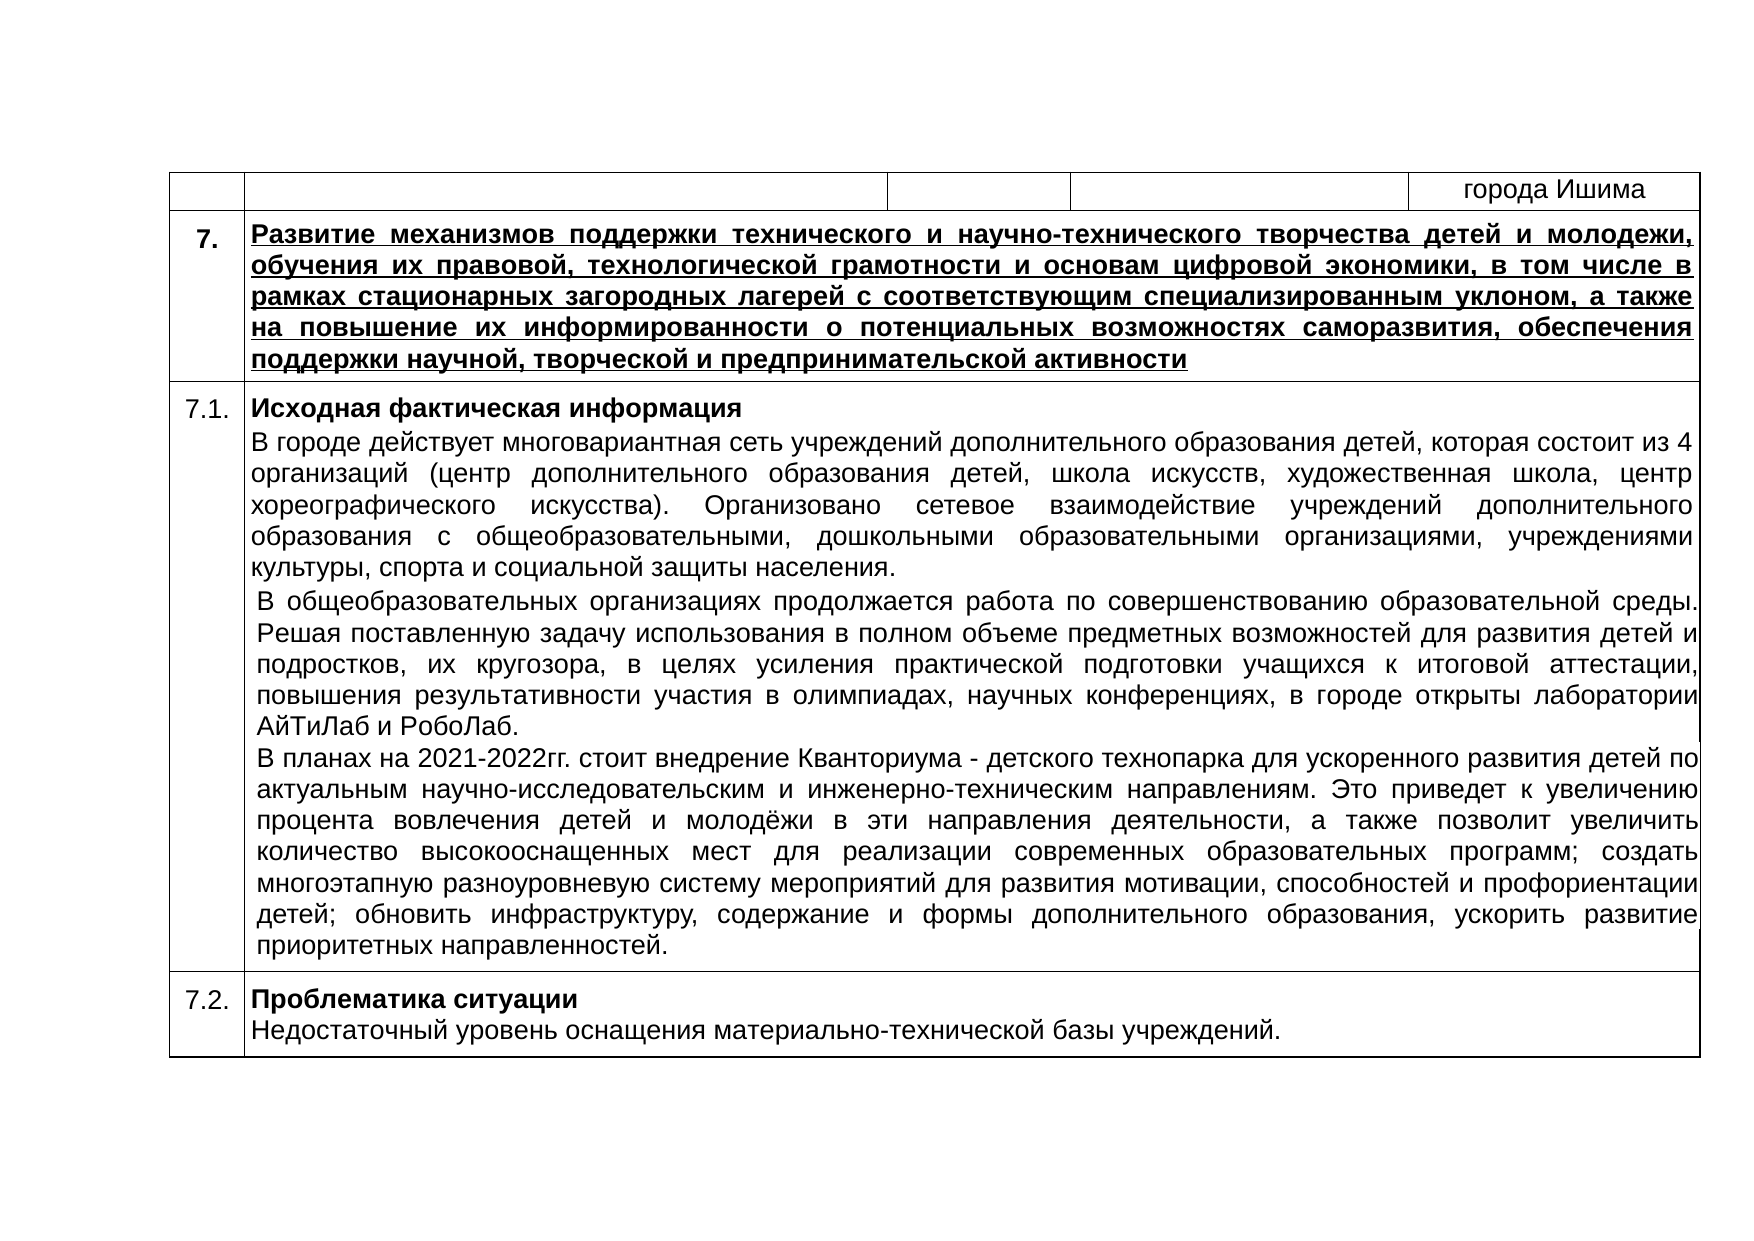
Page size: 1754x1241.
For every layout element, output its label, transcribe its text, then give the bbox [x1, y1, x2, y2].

table_cell Развитие механизмов поддержки технического и научно-технического творчества детей и молодежи, обучения их правовой, технологической грамотности и основам цифровой экономики, в том числе в рамках стационарных загородных лагерей с соответствующим специализированным уклоном, а также на повышение их информированности о потенциальных возможностях саморазвития, обеспечения поддержки научной, творческой и предпринимательской активности [245, 211, 1699, 381]
table_cell 7. [170, 211, 244, 381]
table_cell 7.2. [170, 972, 244, 1056]
table_cell Исходная фактическая информация В городе действует многовариантная сеть учреждений дополнительного образования детей, которая состоит из 4 организаций (центр дополнительного образования детей, школа искусств, художественная школа, центр хореографического искусства). Организовано сетевое взаимодействие учреждений дополнительного образования с общеобразовательными, дошкольными образовательными организациями, учреждениями культуры, спорта и социальной защиты населения. В общеобразовательных организациях продолжается работа по совершенствованию образовательной среды. Решая поставленную задачу использования в полном объеме предметных возможностей для развития детей и подростков, их кругозора, в целях усиления практической подготовки учащихся к итоговой аттестации, повышения результативности участия в олимпиадах, научных конференциях, в городе открыты лаборатории АйТиЛаб и РобоЛаб. В планах на 2021-2022гг. стоит внедрение Кванториума - детского технопарка для ускоренного развития детей по актуальным научно-исследовательским и инженерно-техническим направлениям. Это приведет к увеличению процента вовлечения детей и молодёжи в эти направления деятельности, а также позволит увеличить количество высокооснащенных мест для реализации современных образовательных программ; создать многоэтапную разноуровневую систему мероприятий для развития мотивации, способностей и профориентации детей; обновить инфраструктуру, содержание и формы дополнительного образования, ускорить развитие приоритетных направленностей. [245, 382, 1699, 971]
table_cell [1071, 173, 1408, 210]
table_cell 7.1. [170, 382, 244, 971]
table_cell Проблематика ситуации Недостаточный уровень оснащения материально-технической базы учреждений. [245, 972, 1699, 1056]
table_cell [245, 173, 887, 210]
table_cell [888, 173, 1070, 210]
table_cell города Ишима [1409, 173, 1699, 210]
table_cell [170, 173, 244, 210]
